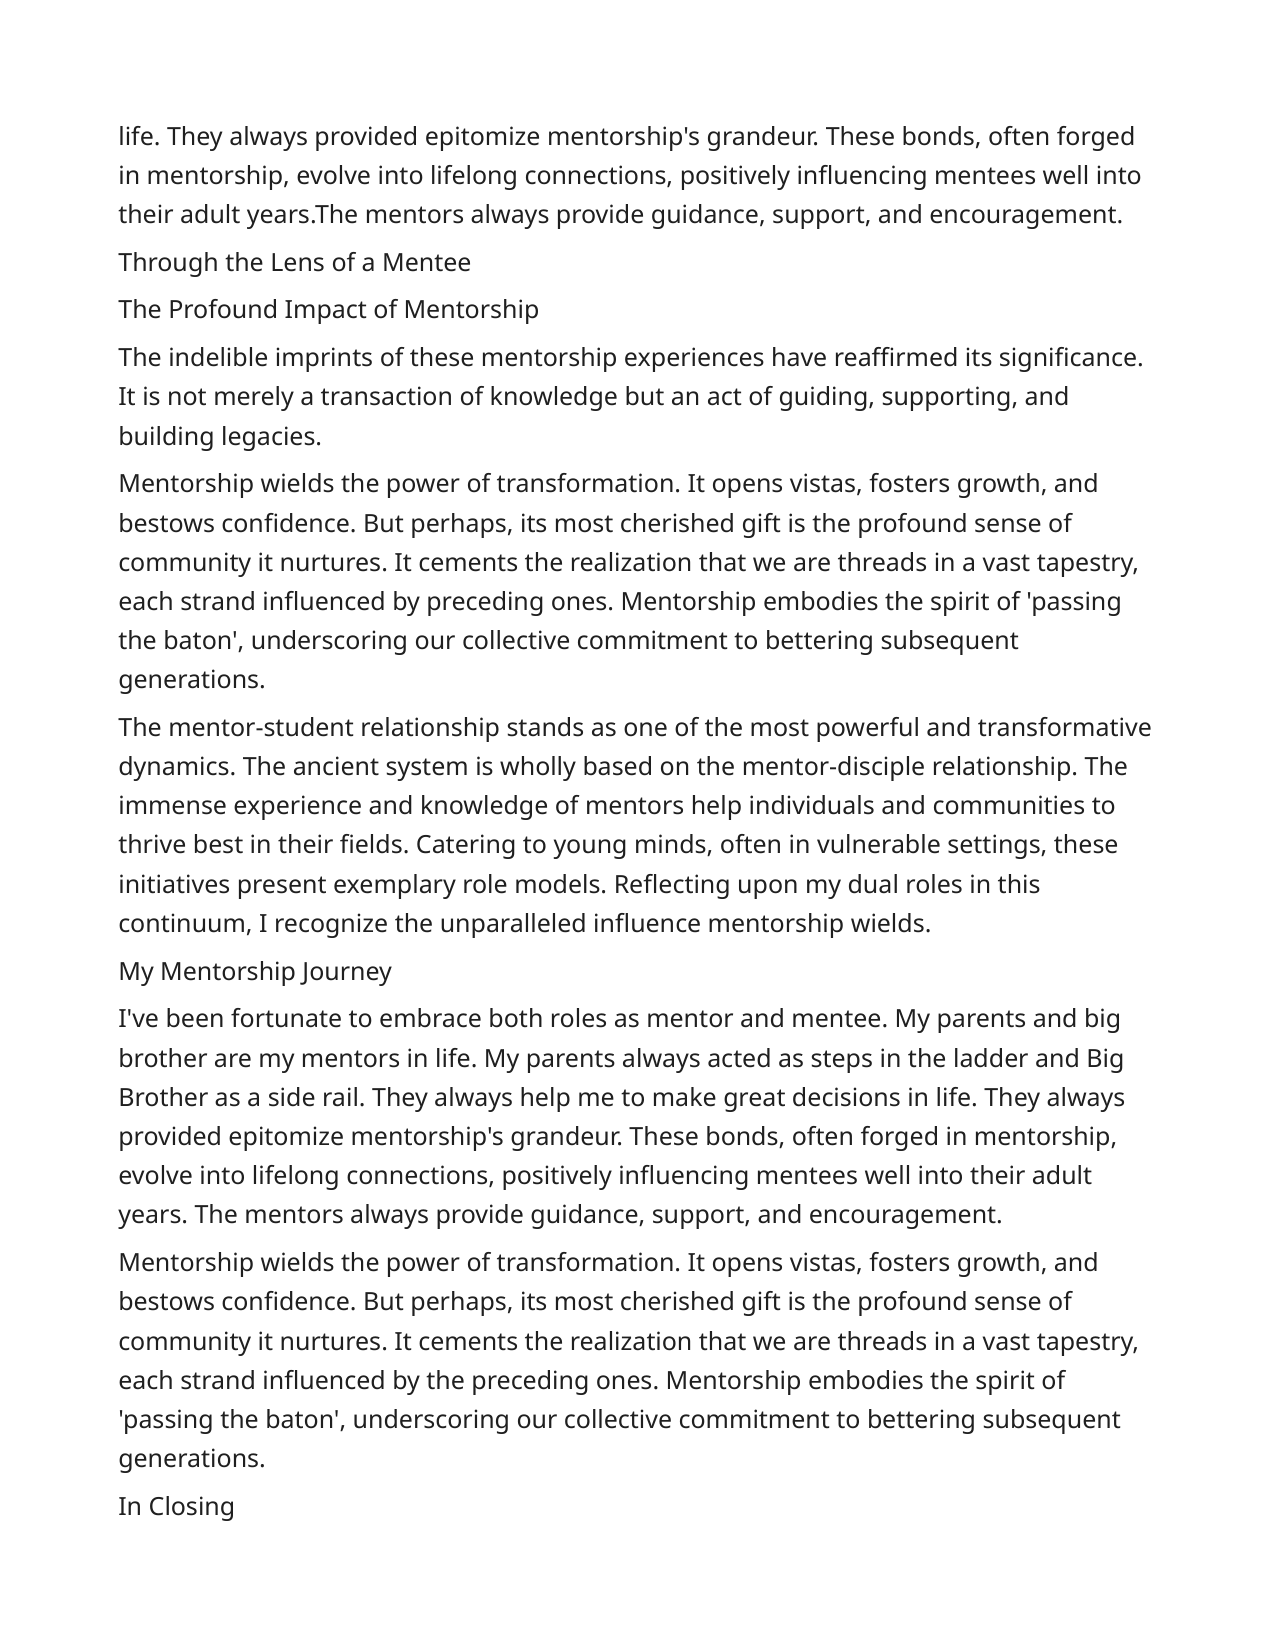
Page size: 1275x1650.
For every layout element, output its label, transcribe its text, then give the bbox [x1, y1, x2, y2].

text Mentorship wields the power of transformation. It opens vistas, fosters growth, and bestows confidence. But perhaps, its most cherished gift is the profound sense of community it nurtures. It cements the realization that we are threads in a vast tapestry, each strand influenced by preceding ones. Mentorship embodies the spirit of 'passing the baton', underscoring our collective commitment to bettering subsequent generations. [118, 466, 1157, 696]
text life. They always provided epitomize mentorship's grandeur. These bonds, often forged in mentorship, evolve into lifelong connections, positively influencing mentees well into their adult years.The mentors always provide guidance, support, and encouragement. [118, 118, 1157, 231]
text The mentor-student relationship stands as one of the most powerful and transformative dynamics. The ancient system is wholly based on the mentor-disciple relationship. The immense experience and knowledge of mentors help individuals and communities to thrive best in their fields. Catering to young minds, often in vulnerable settings, these initiatives present exemplary role models. Reflecting upon my dual roles in this continuum, I recognize the unparalleled influence mentorship wields. [118, 710, 1157, 939]
text Mentorship wields the power of transformation. It opens vistas, fosters growth, and bestows confidence. But perhaps, its most cherished gift is the profound sense of community it nurtures. It cements the realization that we are threads in a vast tapestry, each strand influenced by the preceding ones. Mentorship embodies the spirit of 'passing the baton', underscoring our collective commitment to bettering subsequent generations. [118, 1245, 1157, 1475]
text My Mentorship Journey [118, 953, 1157, 987]
text The indelible imprints of these mentorship experiences have reaffirmed its significance. It is not merely a transaction of knowledge but an act of guiding, supporting, and building legacies. [118, 340, 1157, 452]
text In Closing [118, 1488, 1157, 1522]
text Through the Lens of a Mentee [118, 244, 1157, 278]
text The Profound Impact of Mentorship [118, 292, 1157, 326]
text I've been fortunate to embrace both roles as mentor and mentee. My parents and big brother are my mentors in life. My parents always acted as steps in the ladder and Big Brother as a side rail. They always help me to make great decisions in life. They always provided epitomize mentorship's grandeur. These bonds, often forged in mentorship, evolve into lifelong connections, positively influencing mentees well into their adult years. The mentors always provide guidance, support, and encouragement. [118, 1001, 1157, 1231]
